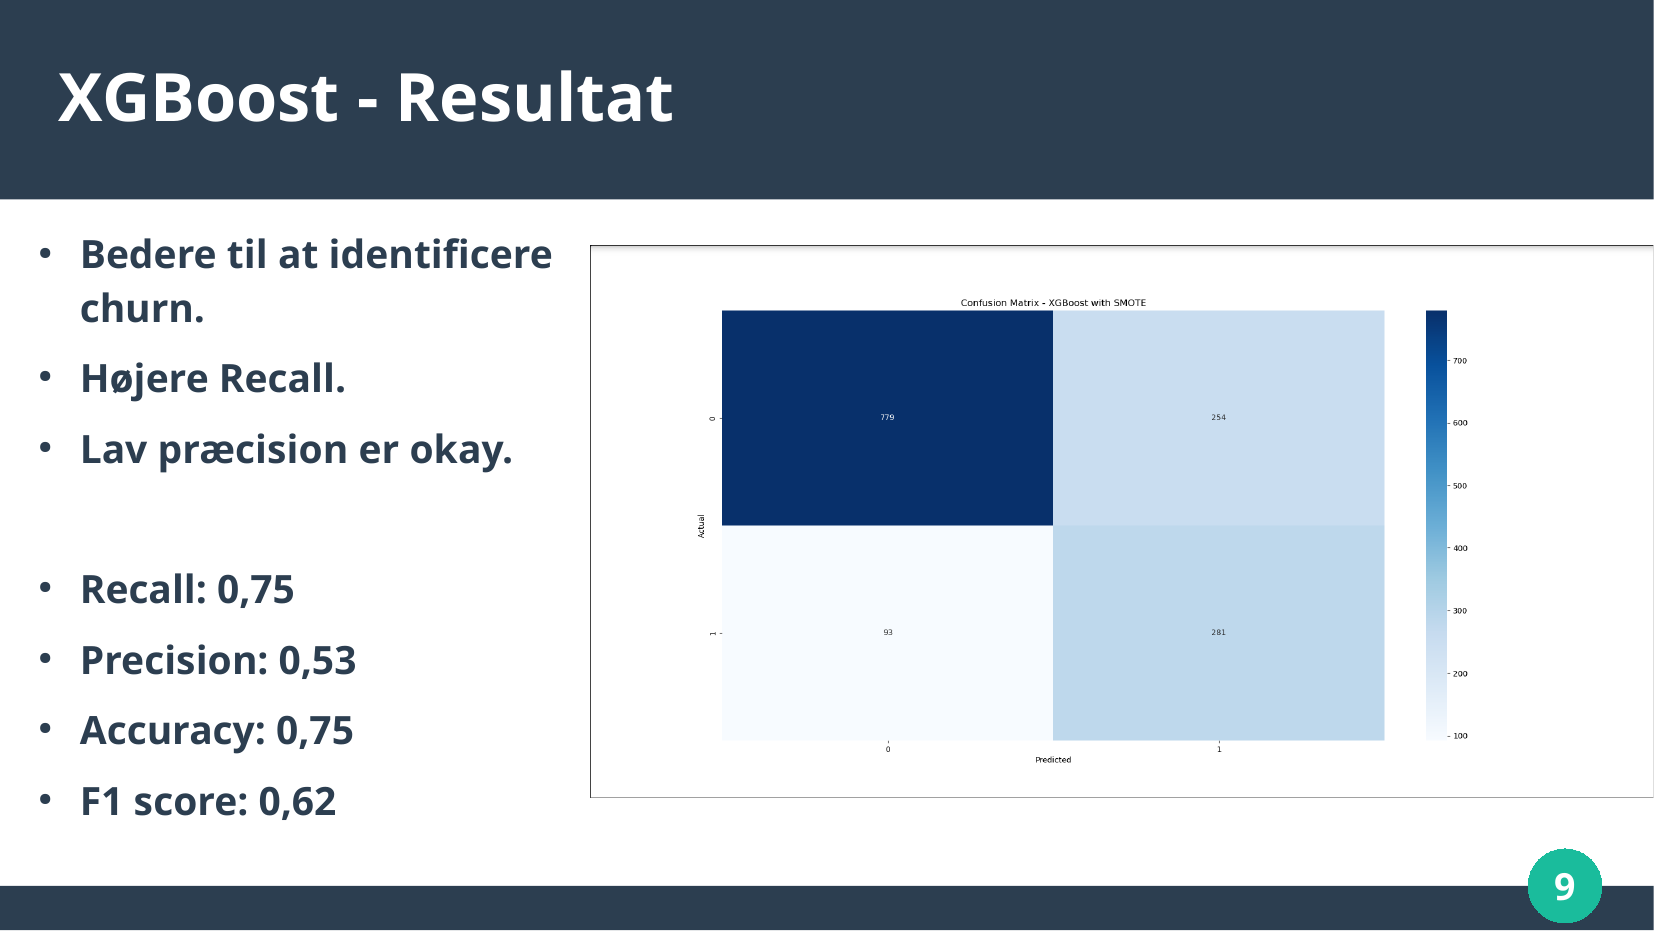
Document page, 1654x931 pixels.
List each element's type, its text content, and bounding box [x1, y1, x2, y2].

picture [621, 245, 1654, 798]
title XGBoost - Resultat [59, 37, 1595, 155]
list Bedere til at identificere churn. Højere Recall. Lav præcision er okay. Recall: 0,75 Precision: 0,53 Accuracy: 0,75 F1 score: 0,62 [24, 227, 621, 827]
